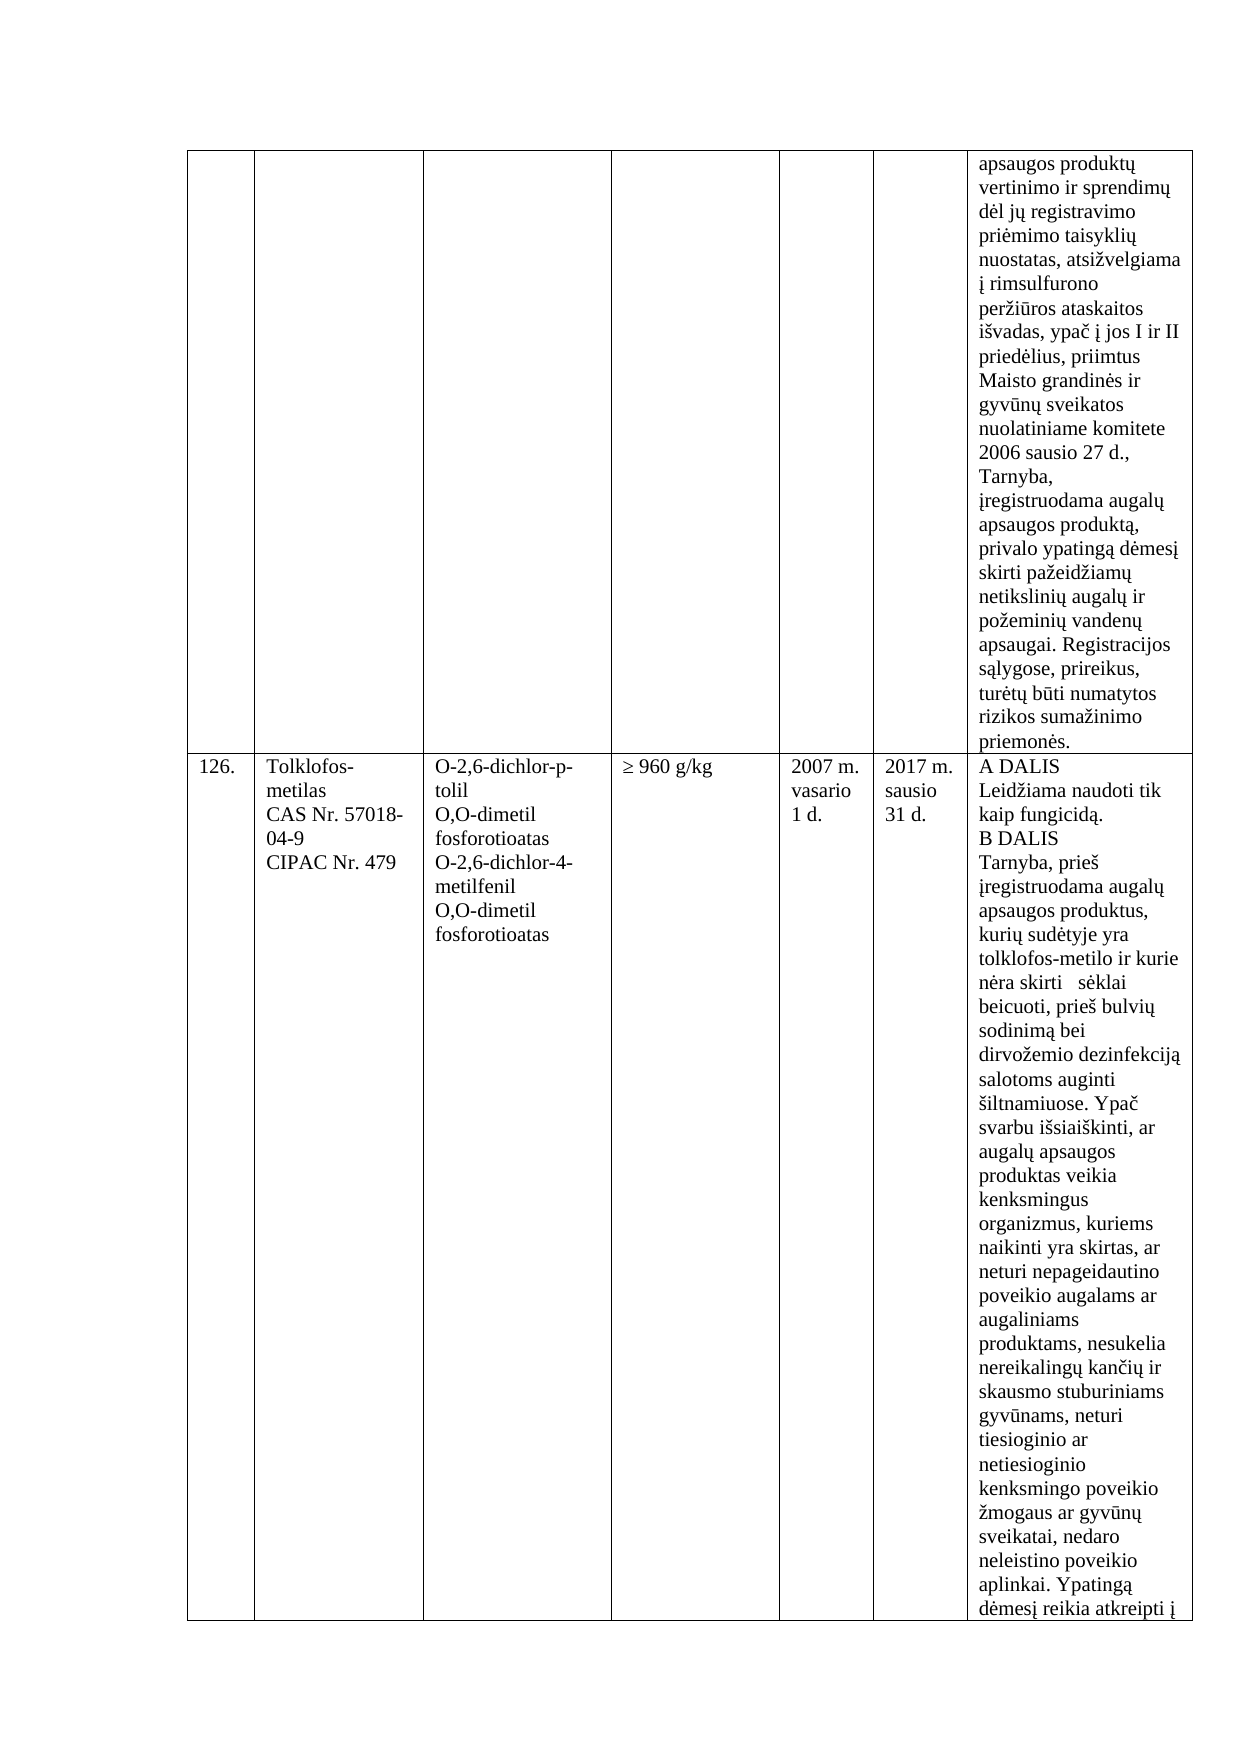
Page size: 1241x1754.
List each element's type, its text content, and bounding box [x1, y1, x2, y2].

table_cell [874, 151, 967, 753]
table_cell ≥ 960 g/kg [612, 754, 779, 1620]
table_cell A DALIS Leidžiama naudoti tik kaip fungicidą. B DALIS Tarnyba, prieš įregistruodama augalų apsaugos produktus, kurių sudėtyje yra tolklofos-metilo ir kurie nėra skirti sėklai beicuoti, prieš bulvių sodinimą bei dirvožemio dezinfekciją salotoms auginti šiltnamiuose. Ypač svarbu išsiaiškinti, ar augalų apsaugos produktas veikia kenksmingus organizmus, kuriems naikinti yra skirtas, ar neturi nepageidautino poveikio augalams ar augaliniams produktams, nesukelia nereikalingų kančių ir skausmo stuburiniams gyvūnams, neturi tiesioginio ar netiesioginio kenksmingo poveikio žmogaus ar gyvūnų sveikatai, nedaro neleistino poveikio aplinkai. Ypatingą dėmesį reikia atkreipti į [968, 754, 1192, 1620]
table_cell Tolklofos-metilas CAS Nr. 57018-04-9 CIPAC Nr. 479 [255, 754, 423, 1620]
table_cell [424, 151, 611, 753]
table_cell 2017 m. sausio 31 d. [874, 754, 967, 1620]
table_cell 2007 m. vasario 1 d. [780, 754, 873, 1620]
table_cell O-2,6-dichlor-p-tolil O,O-dimetil fosforotioatas O-2,6-dichlor-4-metilfenil O,O-dimetil fosforotioatas [424, 754, 611, 1620]
table_cell [188, 151, 254, 753]
table_cell [780, 151, 873, 753]
table_cell [612, 151, 779, 753]
table_cell 126. [188, 754, 254, 1620]
table_cell [255, 151, 423, 753]
table_cell apsaugos produktų vertinimo ir sprendimų dėl jų registravimo priėmimo taisyklių nuostatas, atsižvelgiama į rimsulfurono peržiūros ataskaitos išvadas, ypač į jos I ir II priedėlius, priimtus Maisto grandinės ir gyvūnų sveikatos nuolatiniame komitete 2006 sausio 27 d., Tarnyba, įregistruodama augalų apsaugos produktą, privalo ypatingą dėmesį skirti pažeidžiamų netikslinių augalų ir požeminių vandenų apsaugai. Registracijos sąlygose, prireikus, turėtų būti numatytos rizikos sumažinimo priemonės. [968, 151, 1192, 753]
